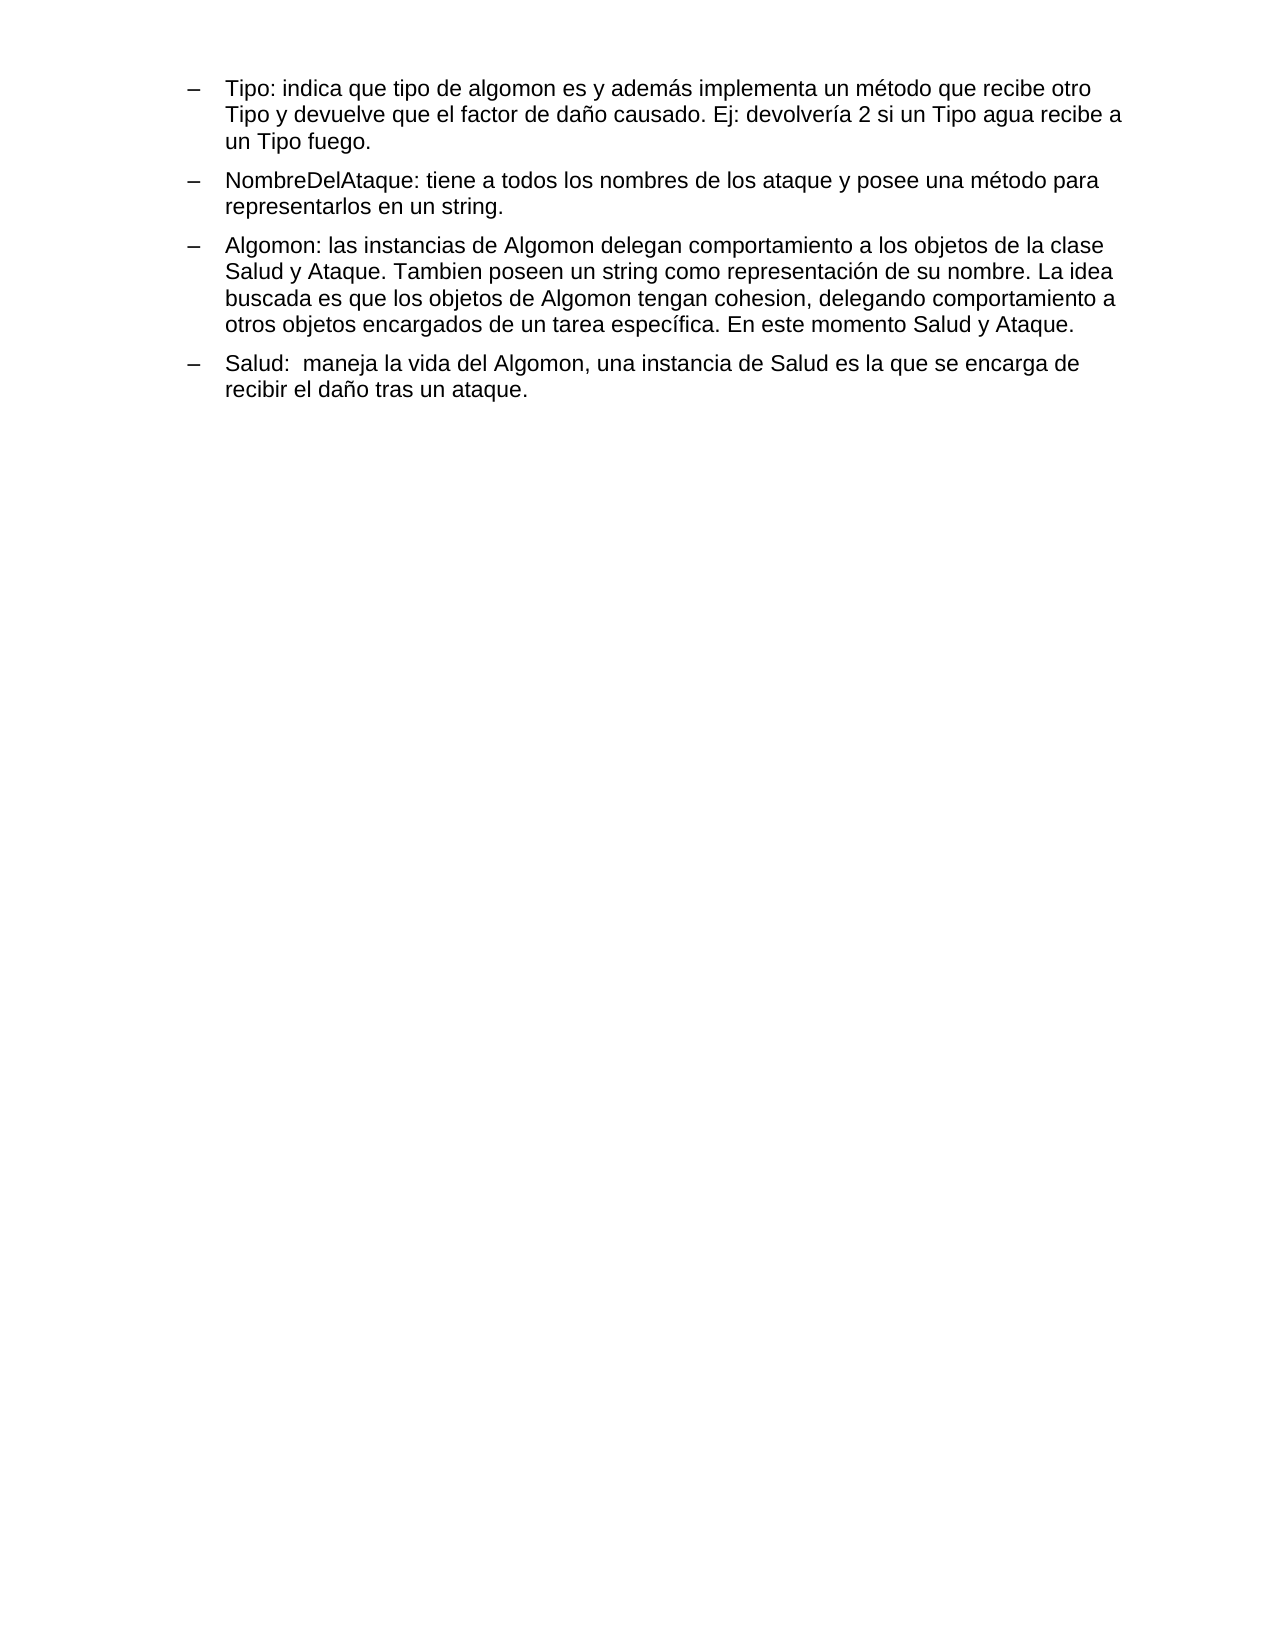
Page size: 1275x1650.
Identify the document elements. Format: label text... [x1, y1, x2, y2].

list Algomon: las instancias de Algomon delegan comportamiento a los objetos de la clase Salud y Ataque. Tambien poseen un string como representación de su nombre. La idea buscada es que los objetos de Algomon tengan cohesion, delegando comportamiento a otros objetos encargados de un tarea específica. En este momento Salud y Ataque. [187, 232, 1125, 337]
list NombreDelAtaque: tiene a todos los nombres de los ataque y posee una método para representarlos en un string. [187, 167, 1125, 219]
list Salud: maneja la vida del Algomon, una instancia de Salud es la que se encarga de recibir el daño tras un ataque. [187, 350, 1125, 402]
list Tipo: indica que tipo de algomon es y además implementa un método que recibe otro Tipo y devuelve que el factor de daño causado. Ej: devolvería 2 si un Tipo agua recibe a un Tipo fuego. [187, 75, 1125, 154]
